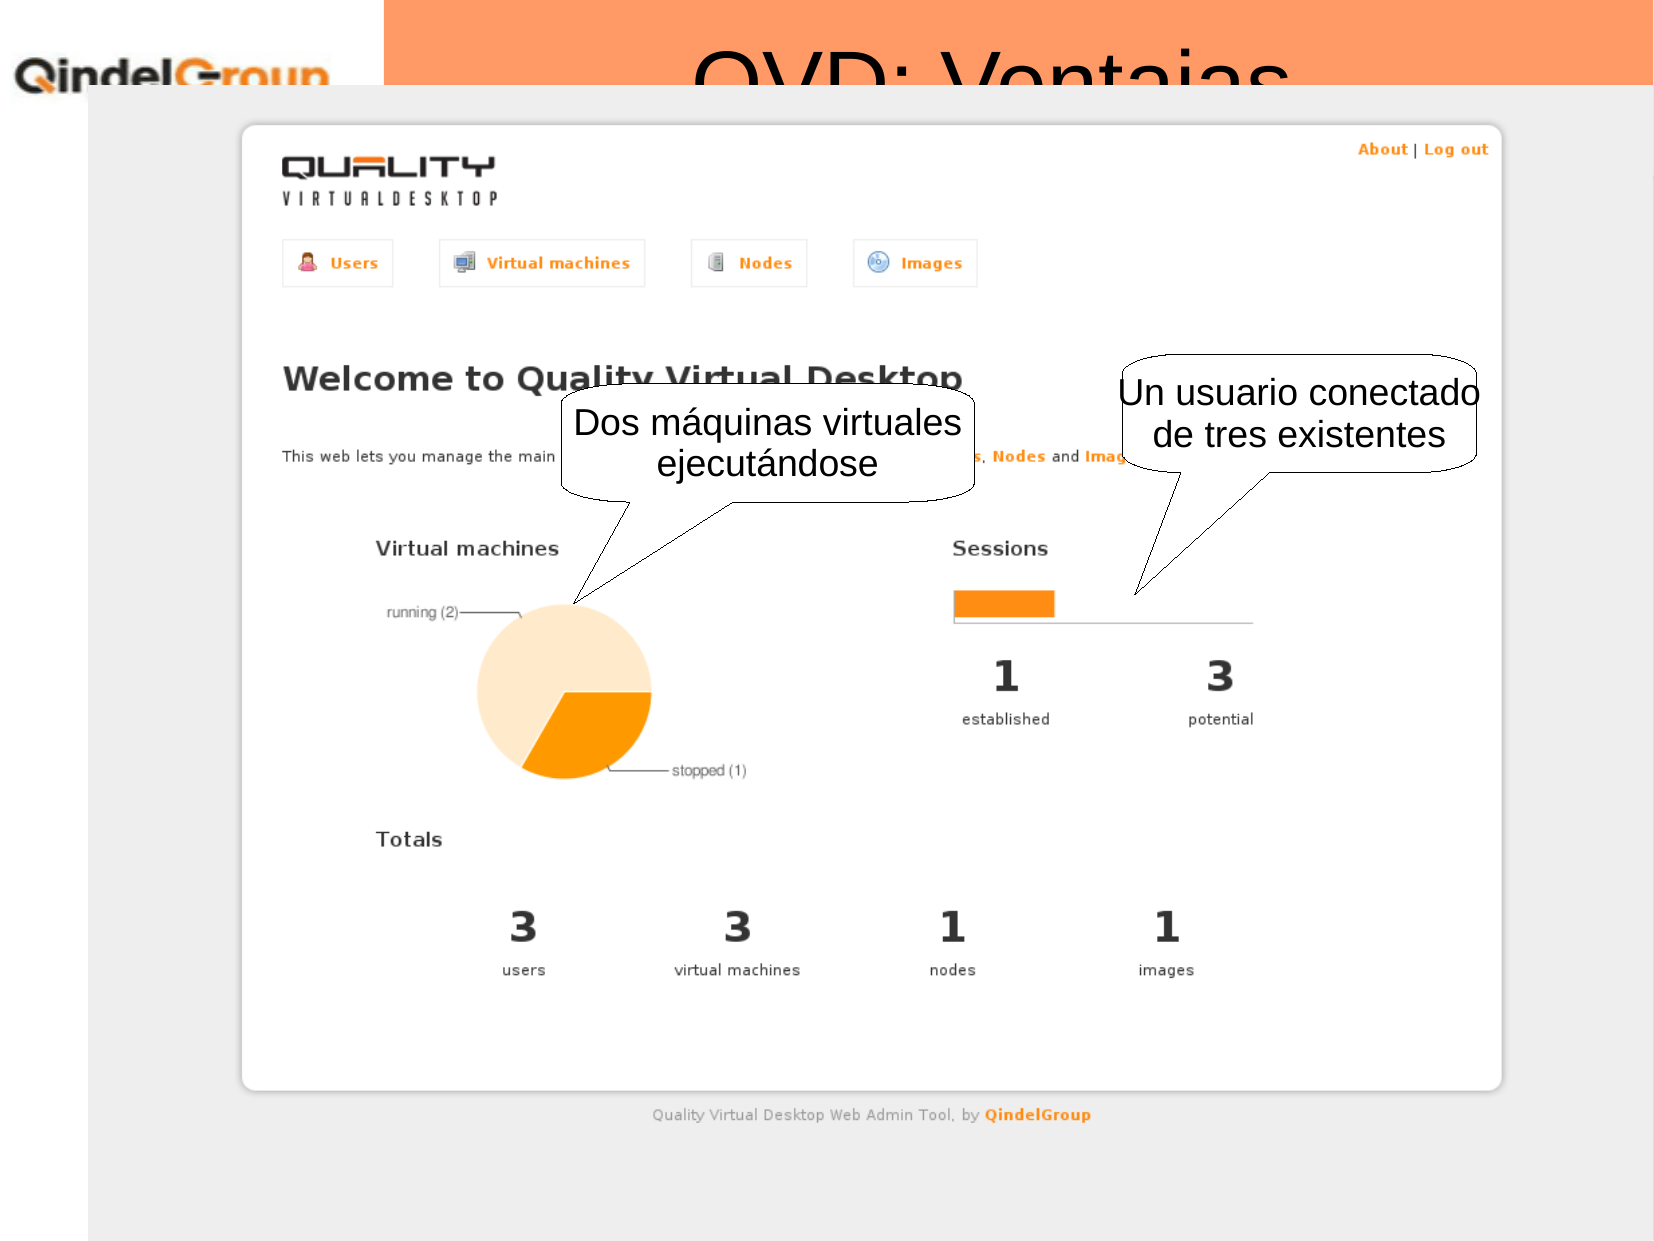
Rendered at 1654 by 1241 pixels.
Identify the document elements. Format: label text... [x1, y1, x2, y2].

picture [4, 51, 1654, 1241]
text_box Un usuario conectado de tres existentes [1122, 354, 1477, 595]
title QVD: Ventajas [413, 27, 1571, 85]
text_box Dos máquinas virtuales ejecutándose [561, 383, 975, 604]
